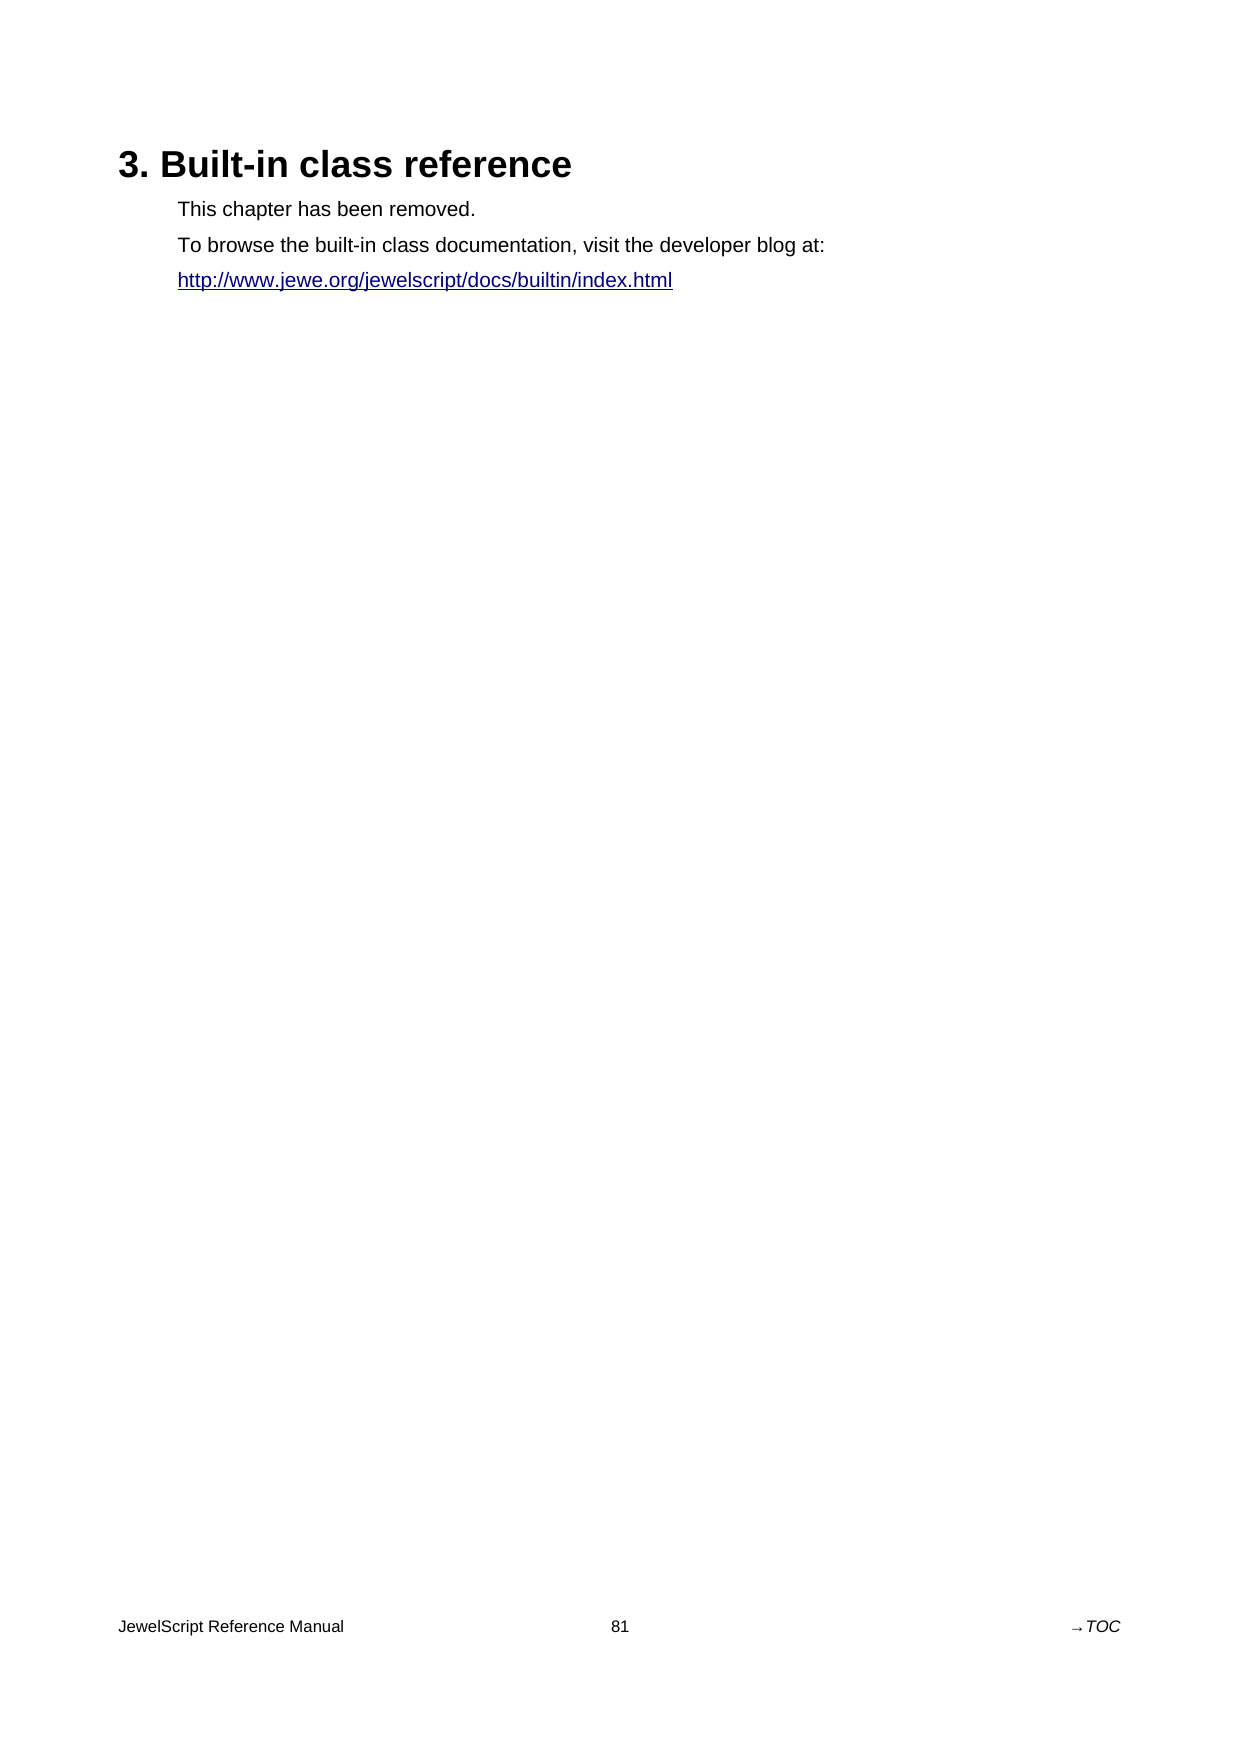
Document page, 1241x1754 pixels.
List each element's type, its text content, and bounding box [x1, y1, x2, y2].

text http://www.jewe.org/jewelscript/docs/builtin/index.html [177, 269, 1122, 292]
text This chapter has been removed. [177, 197, 1122, 221]
text To browse the built-in class documentation, visit the developer blog at: [177, 233, 1122, 256]
subtitle 3. Built-in class reference [118, 143, 1122, 185]
